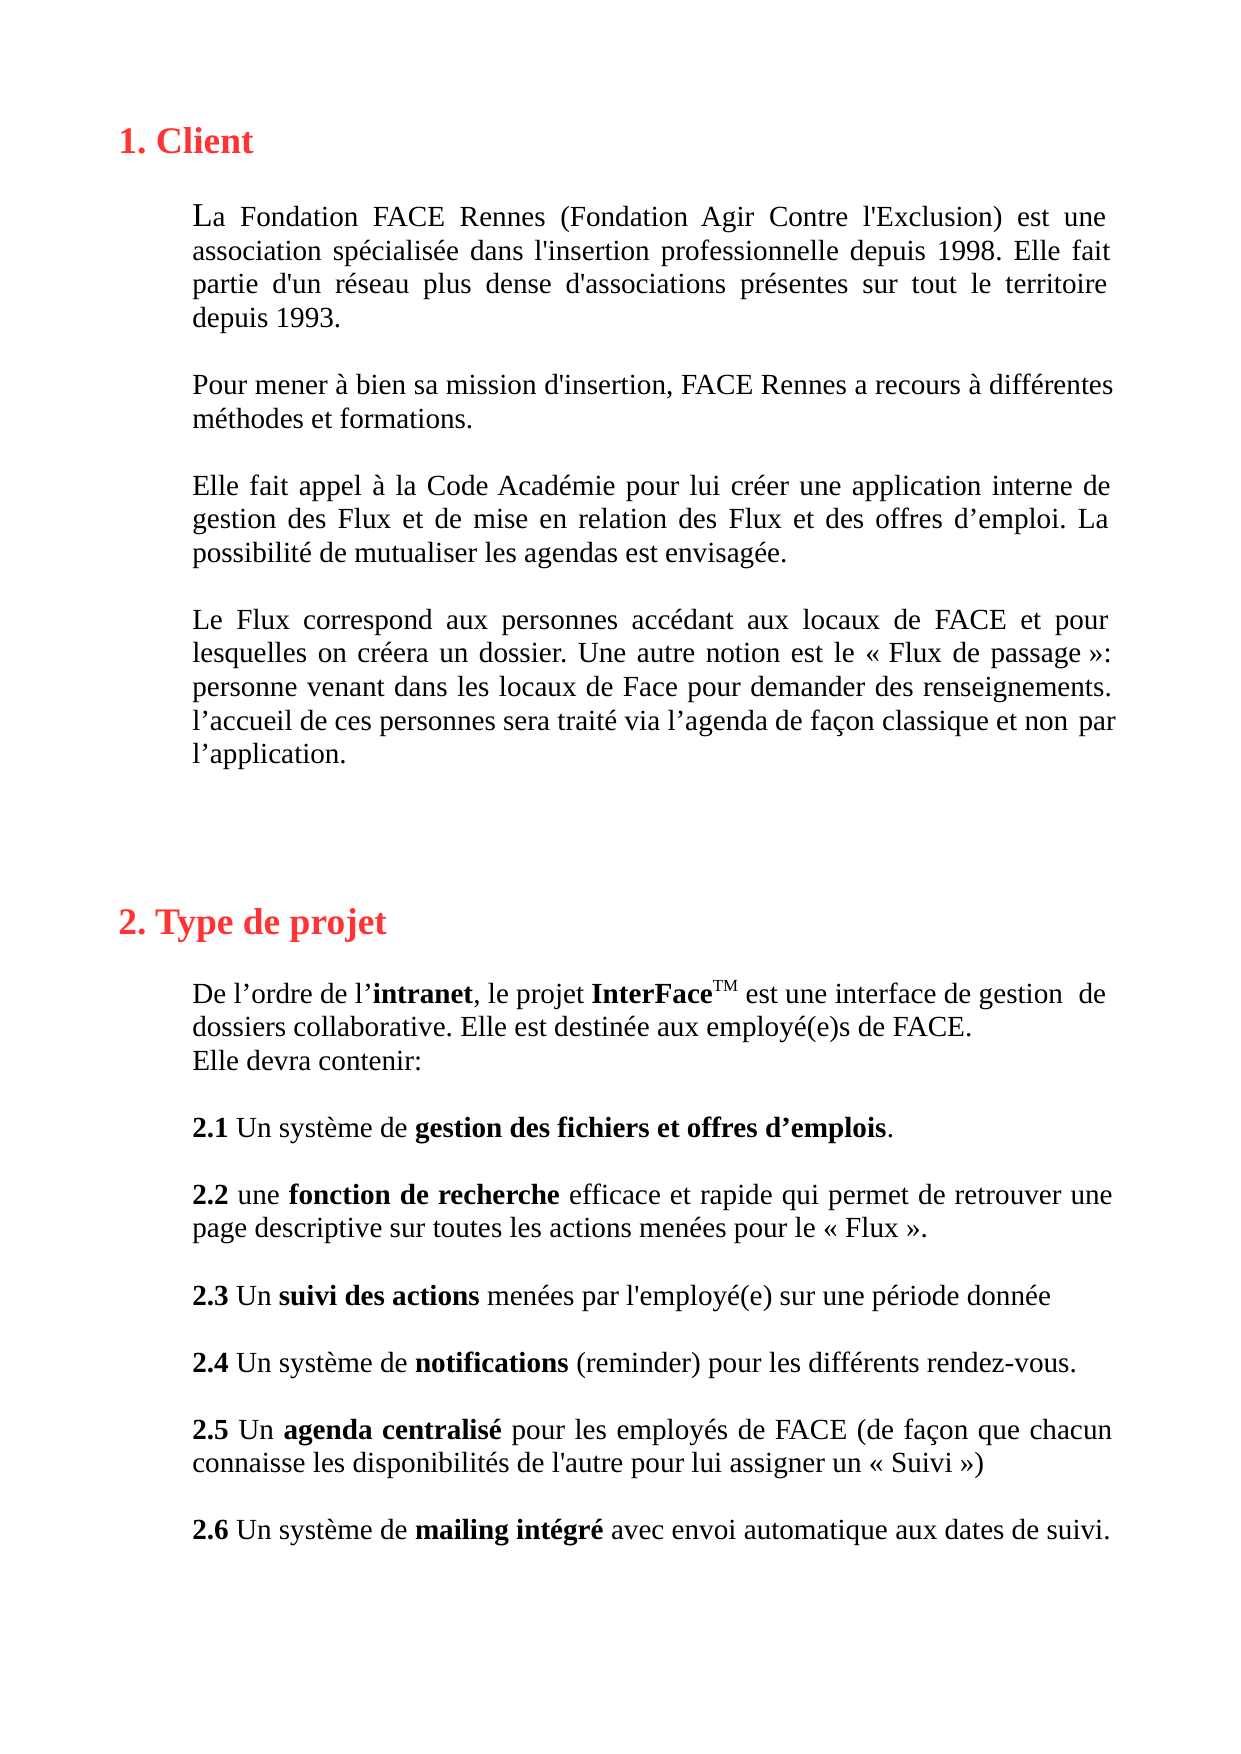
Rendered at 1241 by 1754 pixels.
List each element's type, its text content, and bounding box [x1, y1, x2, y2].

text 2.5 Un agenda centralisé pour les employés de FACE (de façon que chacun connaisse les disponibilités de l'autre pour lui assigner un « Suivi ») [118, 1412, 1122, 1479]
text De l’ordre de l’intranet, le projet InterFaceTM est une interface de gestion de dossiers collaborative. Elle est destinée aux employé(e)s de FACE. [118, 976, 1122, 1043]
text 2.1 Un système de gestion des fichiers et offres d’emplois. [118, 1110, 1122, 1143]
text Elle fait appel à la Code Académie pour lui créer une application interne de gestion des Flux et de mise en relation des Flux et des offres d’emploi. La possibilité de mutualiser les agendas est envisagée. [118, 468, 1122, 568]
text 2.4 Un système de notifications (reminder) pour les différents rendez-vous. [118, 1345, 1122, 1378]
text Pour mener à bien sa mission d'insertion, FACE Rennes a recours à différentes méthodes et formations. [118, 367, 1122, 434]
text 2.3 Un suivi des actions menées par l'employé(e) sur une période donnée [118, 1278, 1122, 1311]
text La Fondation FACE Rennes (Fondation Agir Contre l'Exclusion) est une association spécialisée dans l'insertion professionnelle depuis 1998. Elle fait partie d'un réseau plus dense d'associations présentes sur tout le territoire depuis 1993. [118, 195, 1122, 334]
text Le Flux correspond aux personnes accédant aux locaux de FACE et pour lesquelles on créera un dossier. Une autre notion est le « Flux de passage »: personne venant dans les locaux de Face pour demander des renseignements. l’accueil de ces personnes sera traité via l’agenda de façon classique et non par l’application. [118, 602, 1122, 770]
text 1. Client [118, 118, 1122, 161]
text Elle devra contenir: [118, 1043, 1122, 1076]
text 2.6 Un système de mailing intégré avec envoi automatique aux dates de suivi. [118, 1512, 1122, 1546]
text 2.2 une fonction de recherche efficace et rapide qui permet de retrouver une page descriptive sur toutes les actions menées pour le « Flux ». [118, 1177, 1122, 1244]
text 2. Type de projet [118, 899, 1122, 942]
